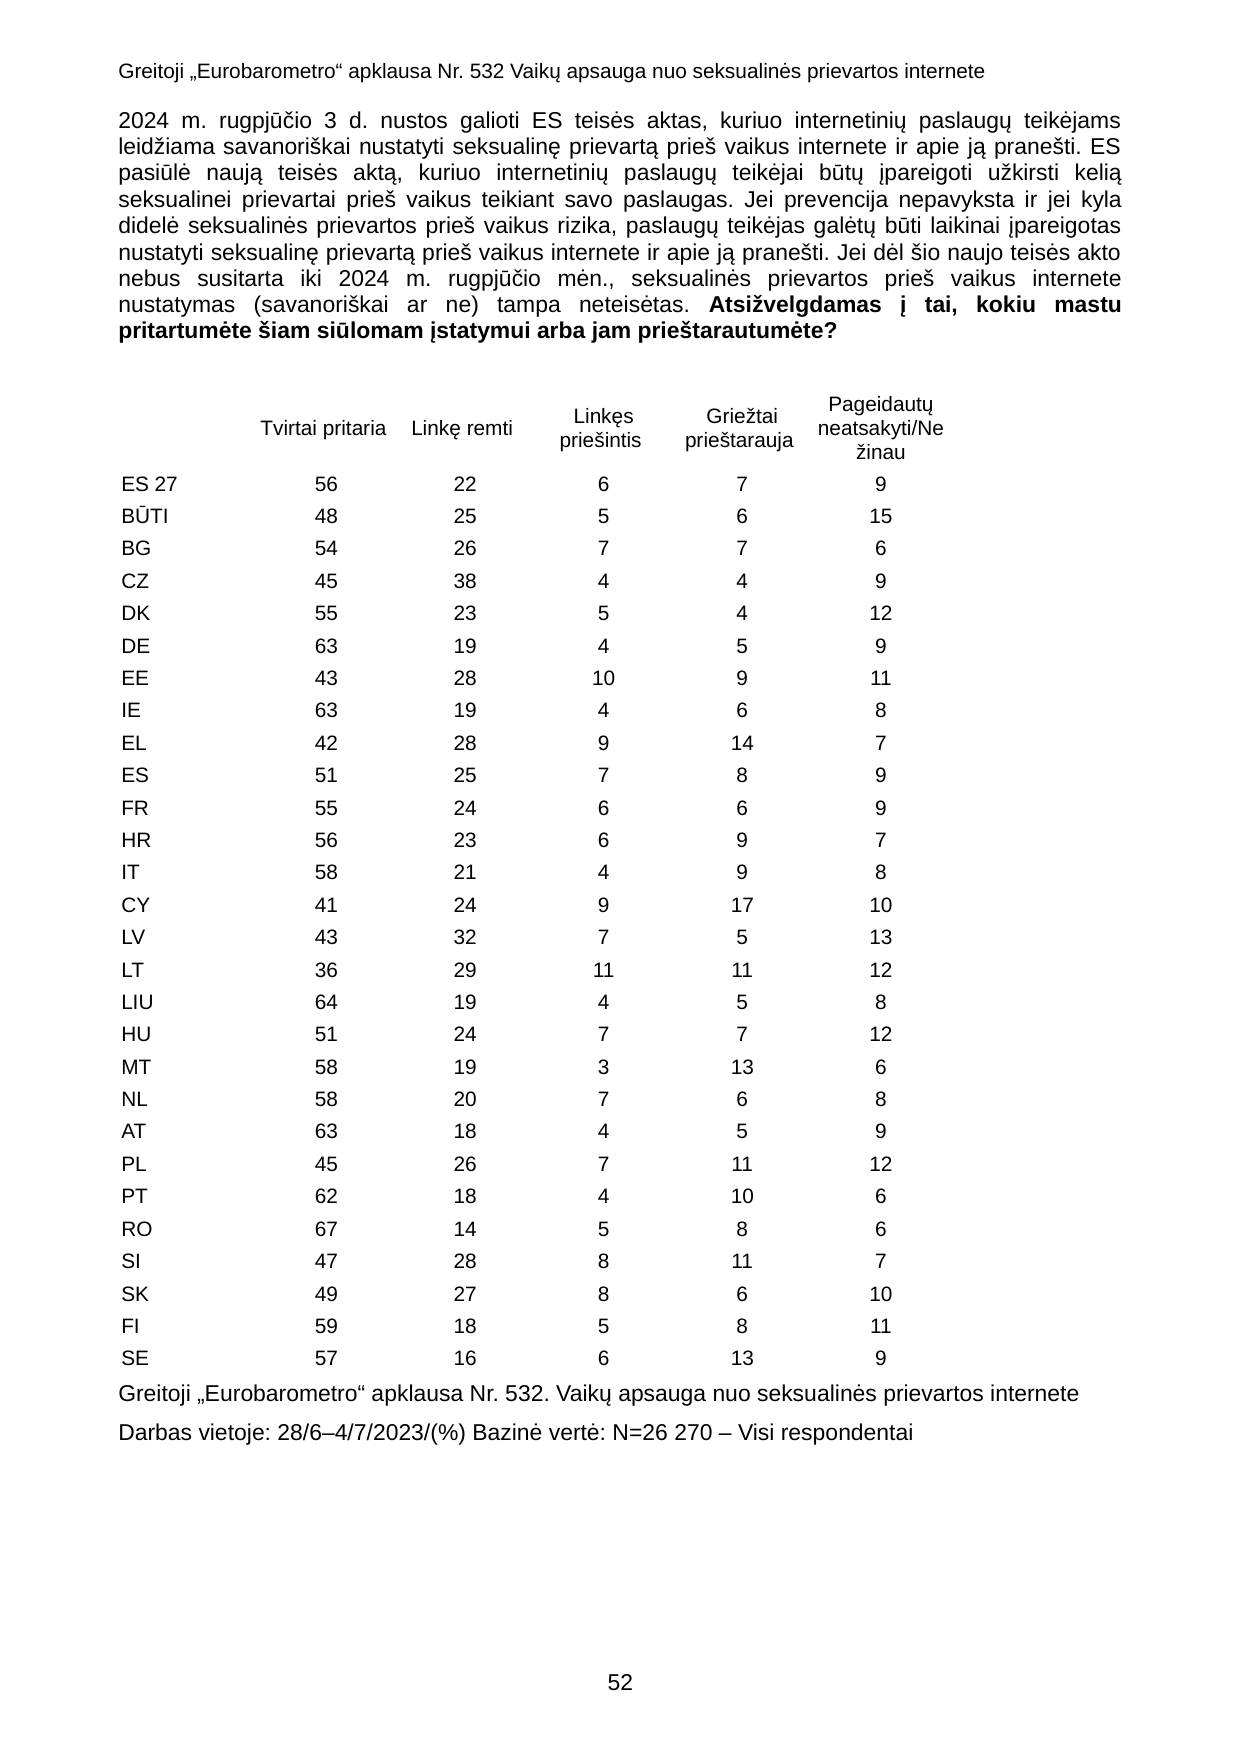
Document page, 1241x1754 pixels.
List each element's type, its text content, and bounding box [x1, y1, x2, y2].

table_cell 3 [534, 1050, 673, 1083]
table_cell 13 [673, 1050, 811, 1083]
table_cell 6 [811, 1180, 950, 1212]
table_cell NL [118, 1083, 257, 1115]
table_cell 63 [257, 694, 395, 726]
table_cell SI [118, 1245, 257, 1277]
table_cell 32 [395, 921, 534, 953]
table_cell 4 [534, 629, 673, 662]
table_cell 58 [257, 1083, 395, 1115]
table_cell 11 [673, 1245, 811, 1277]
table_cell 9 [534, 726, 673, 759]
table_cell EE [118, 662, 257, 694]
table_cell 19 [395, 986, 534, 1018]
table_cell HU [118, 1018, 257, 1050]
table_cell 8 [534, 1277, 673, 1309]
table_cell 23 [395, 824, 534, 856]
table_cell 27 [395, 1277, 534, 1309]
table_cell PL [118, 1148, 257, 1180]
table_cell 7 [534, 921, 673, 953]
table_cell 67 [257, 1213, 395, 1245]
table_cell 7 [673, 532, 811, 564]
table_cell RO [118, 1213, 257, 1245]
table_cell 9 [811, 629, 950, 662]
table_cell 56 [257, 467, 395, 500]
table_cell 8 [811, 856, 950, 888]
table_cell 7 [534, 532, 673, 564]
table_cell 11 [673, 1148, 811, 1180]
table_header Pageidautų neatsakyti/Nežinau [811, 388, 950, 467]
table_cell 4 [534, 986, 673, 1018]
table_cell 56 [257, 824, 395, 856]
table_cell 7 [811, 824, 950, 856]
table_cell 7 [534, 1018, 673, 1050]
table_cell 7 [673, 1018, 811, 1050]
table_cell 7 [811, 1245, 950, 1277]
table_cell BŪTI [118, 500, 257, 532]
table_cell 55 [257, 791, 395, 824]
table_cell 24 [395, 791, 534, 824]
table_cell 18 [395, 1310, 534, 1342]
table_cell 23 [395, 597, 534, 629]
table_cell 5 [673, 986, 811, 1018]
table_cell 12 [811, 1148, 950, 1180]
table_cell AT [118, 1115, 257, 1148]
table_header Griežtai prieštarauja [673, 388, 811, 467]
table_cell 13 [811, 921, 950, 953]
table_cell 16 [395, 1342, 534, 1374]
table_cell 59 [257, 1310, 395, 1342]
table_cell 12 [811, 953, 950, 986]
table_cell 10 [673, 1180, 811, 1212]
table_cell 5 [534, 1213, 673, 1245]
table_cell 4 [534, 694, 673, 726]
table_cell 9 [673, 662, 811, 694]
table_cell 6 [534, 791, 673, 824]
table_cell 19 [395, 694, 534, 726]
table_cell 6 [811, 1050, 950, 1083]
table_cell FR [118, 791, 257, 824]
table_cell 55 [257, 597, 395, 629]
table_cell 63 [257, 629, 395, 662]
table_cell 22 [395, 467, 534, 500]
table_cell 6 [673, 791, 811, 824]
table_cell 7 [534, 1083, 673, 1115]
table_cell ES [118, 759, 257, 791]
table_cell 8 [534, 1245, 673, 1277]
table_cell 6 [534, 1342, 673, 1374]
table_cell 41 [257, 889, 395, 921]
table_cell 4 [534, 856, 673, 888]
table_cell 26 [395, 532, 534, 564]
table_cell 36 [257, 953, 395, 986]
table_cell 12 [811, 1018, 950, 1050]
table_cell FI [118, 1310, 257, 1342]
table_cell 6 [534, 824, 673, 856]
table_cell 24 [395, 1018, 534, 1050]
table_cell BG [118, 532, 257, 564]
table_cell 8 [673, 1310, 811, 1342]
table_cell 8 [811, 1083, 950, 1115]
table_cell 28 [395, 662, 534, 694]
table_cell 4 [673, 597, 811, 629]
table_cell 11 [811, 1310, 950, 1342]
table_cell IT [118, 856, 257, 888]
table_header Linkę remti [395, 388, 534, 467]
table_cell 11 [673, 953, 811, 986]
table_cell 62 [257, 1180, 395, 1212]
table_cell 9 [811, 565, 950, 597]
table_cell 14 [673, 726, 811, 759]
table_cell 25 [395, 759, 534, 791]
table_cell 49 [257, 1277, 395, 1309]
table_cell SK [118, 1277, 257, 1309]
table_cell 13 [673, 1342, 811, 1374]
table_cell 7 [673, 467, 811, 500]
table_cell 9 [534, 889, 673, 921]
table_cell 45 [257, 565, 395, 597]
table_cell 12 [811, 597, 950, 629]
table_cell 58 [257, 1050, 395, 1083]
table_cell 24 [395, 889, 534, 921]
table_cell 6 [673, 694, 811, 726]
table_cell 8 [673, 759, 811, 791]
table_cell 9 [811, 1342, 950, 1374]
text Greitoji „Eurobarometro“ apklausa Nr. 532. Vaikų apsauga nuo seksualinės prievartos internete [118, 1380, 1122, 1407]
table_cell SE [118, 1342, 257, 1374]
table_cell 4 [534, 565, 673, 597]
table_cell 25 [395, 500, 534, 532]
table_cell 8 [673, 1213, 811, 1245]
table_cell 10 [811, 1277, 950, 1309]
table_cell LIU [118, 986, 257, 1018]
table_cell 5 [673, 921, 811, 953]
table_cell 14 [395, 1213, 534, 1245]
table_cell HR [118, 824, 257, 856]
table_header [118, 388, 257, 467]
table_cell 38 [395, 565, 534, 597]
table_cell 8 [811, 986, 950, 1018]
table_cell 6 [673, 1277, 811, 1309]
table_cell 51 [257, 1018, 395, 1050]
table_cell 28 [395, 726, 534, 759]
table_cell EL [118, 726, 257, 759]
table_cell 9 [811, 759, 950, 791]
table_cell 7 [811, 726, 950, 759]
table_cell 5 [534, 597, 673, 629]
table_cell 4 [673, 565, 811, 597]
table_cell 5 [534, 1310, 673, 1342]
table_cell 4 [534, 1115, 673, 1148]
table_cell 10 [534, 662, 673, 694]
table_cell 4 [534, 1180, 673, 1212]
table_cell 6 [534, 467, 673, 500]
table_cell 9 [811, 791, 950, 824]
table_cell DK [118, 597, 257, 629]
table_cell 6 [811, 532, 950, 564]
table_cell CY [118, 889, 257, 921]
table_cell 6 [673, 500, 811, 532]
table_cell LT [118, 953, 257, 986]
table_cell PT [118, 1180, 257, 1212]
table_cell 47 [257, 1245, 395, 1277]
table_cell 45 [257, 1148, 395, 1180]
table_cell 9 [673, 856, 811, 888]
table_cell 10 [811, 889, 950, 921]
table_cell 9 [811, 467, 950, 500]
table_cell 29 [395, 953, 534, 986]
table_cell 20 [395, 1083, 534, 1115]
table_cell 17 [673, 889, 811, 921]
table_cell 9 [673, 824, 811, 856]
table_cell 11 [534, 953, 673, 986]
table_cell DE [118, 629, 257, 662]
table_cell 42 [257, 726, 395, 759]
table_cell 18 [395, 1115, 534, 1148]
table_cell 58 [257, 856, 395, 888]
table_cell 57 [257, 1342, 395, 1374]
table_cell 19 [395, 629, 534, 662]
table_cell 8 [811, 694, 950, 726]
table_cell 18 [395, 1180, 534, 1212]
text 2024 m. rugpjūčio 3 d. nustos galioti ES teisės aktas, kuriuo internetinių paslaugų teikėjams leidžiama savanoriškai nustatyti seksualinę prievartą prieš vaikus internete ir apie ją pranešti. ES pasiūlė naują teisės aktą, kuriuo internetinių paslaugų teikėjai būtų įpareigoti užkirsti kelią seksualinei prievartai prieš vaikus teikiant savo paslaugas. Jei prevencija nepavyksta ir jei kyla didelė seksualinės prievartos prieš vaikus rizika, paslaugų teikėjas galėtų būti laikinai įpareigotas nustatyti seksualinę prievartą prieš vaikus internete ir apie ją pranešti. Jei dėl šio naujo teisės akto nebus susitarta iki 2024 m. rugpjūčio mėn., seksualinės prievartos prieš vaikus internete nustatymas (savanoriškai ar ne) tampa neteisėtas. Atsižvelgdamas į tai, kokiu mastu pritartumėte šiam siūlomam įstatymui arba jam prieštarautumėte? [118, 107, 1122, 344]
table_cell 5 [673, 1115, 811, 1148]
table_cell 43 [257, 921, 395, 953]
table_cell 51 [257, 759, 395, 791]
table_cell 15 [811, 500, 950, 532]
table_cell 5 [534, 500, 673, 532]
table_cell 64 [257, 986, 395, 1018]
table_cell 6 [673, 1083, 811, 1115]
table_cell IE [118, 694, 257, 726]
table_cell 54 [257, 532, 395, 564]
table_cell MT [118, 1050, 257, 1083]
table_cell 63 [257, 1115, 395, 1148]
table_cell 9 [811, 1115, 950, 1148]
table_cell 11 [811, 662, 950, 694]
table_cell CZ [118, 565, 257, 597]
table_cell 5 [673, 629, 811, 662]
table_header Linkęs priešintis [534, 388, 673, 467]
table_cell 43 [257, 662, 395, 694]
table_cell 19 [395, 1050, 534, 1083]
text Darbas vietoje: 28/6–4/7/2023/(%) Bazinė vertė: N=26 270 – Visi respondentai [118, 1418, 1122, 1445]
table_cell 6 [811, 1213, 950, 1245]
table_cell 48 [257, 500, 395, 532]
table_cell ES 27 [118, 467, 257, 500]
table_cell 7 [534, 759, 673, 791]
table_cell 28 [395, 1245, 534, 1277]
table_cell LV [118, 921, 257, 953]
table_cell 21 [395, 856, 534, 888]
table_cell 26 [395, 1148, 534, 1180]
table_header Tvirtai pritaria [257, 388, 395, 467]
table_cell 7 [534, 1148, 673, 1180]
